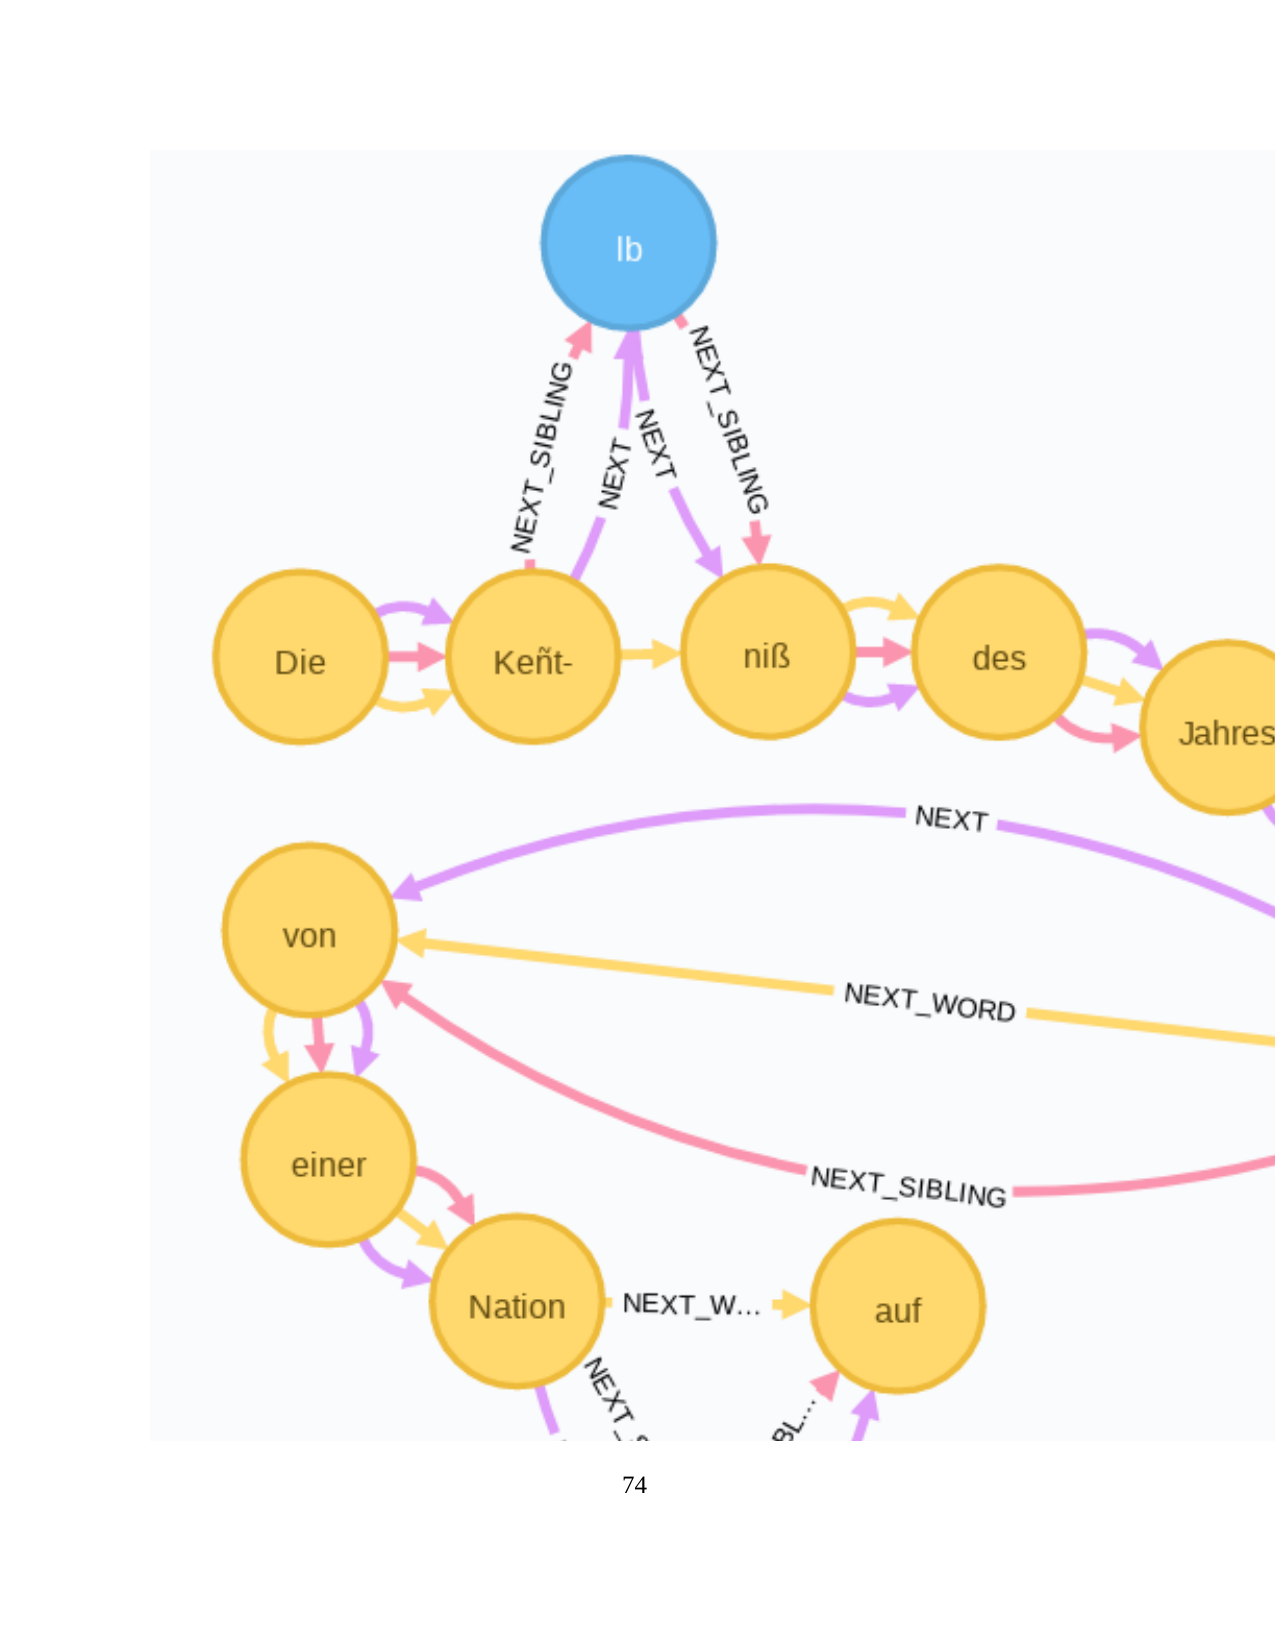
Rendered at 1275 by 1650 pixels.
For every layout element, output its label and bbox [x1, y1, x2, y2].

picture [150, 150, 1275, 1441]
